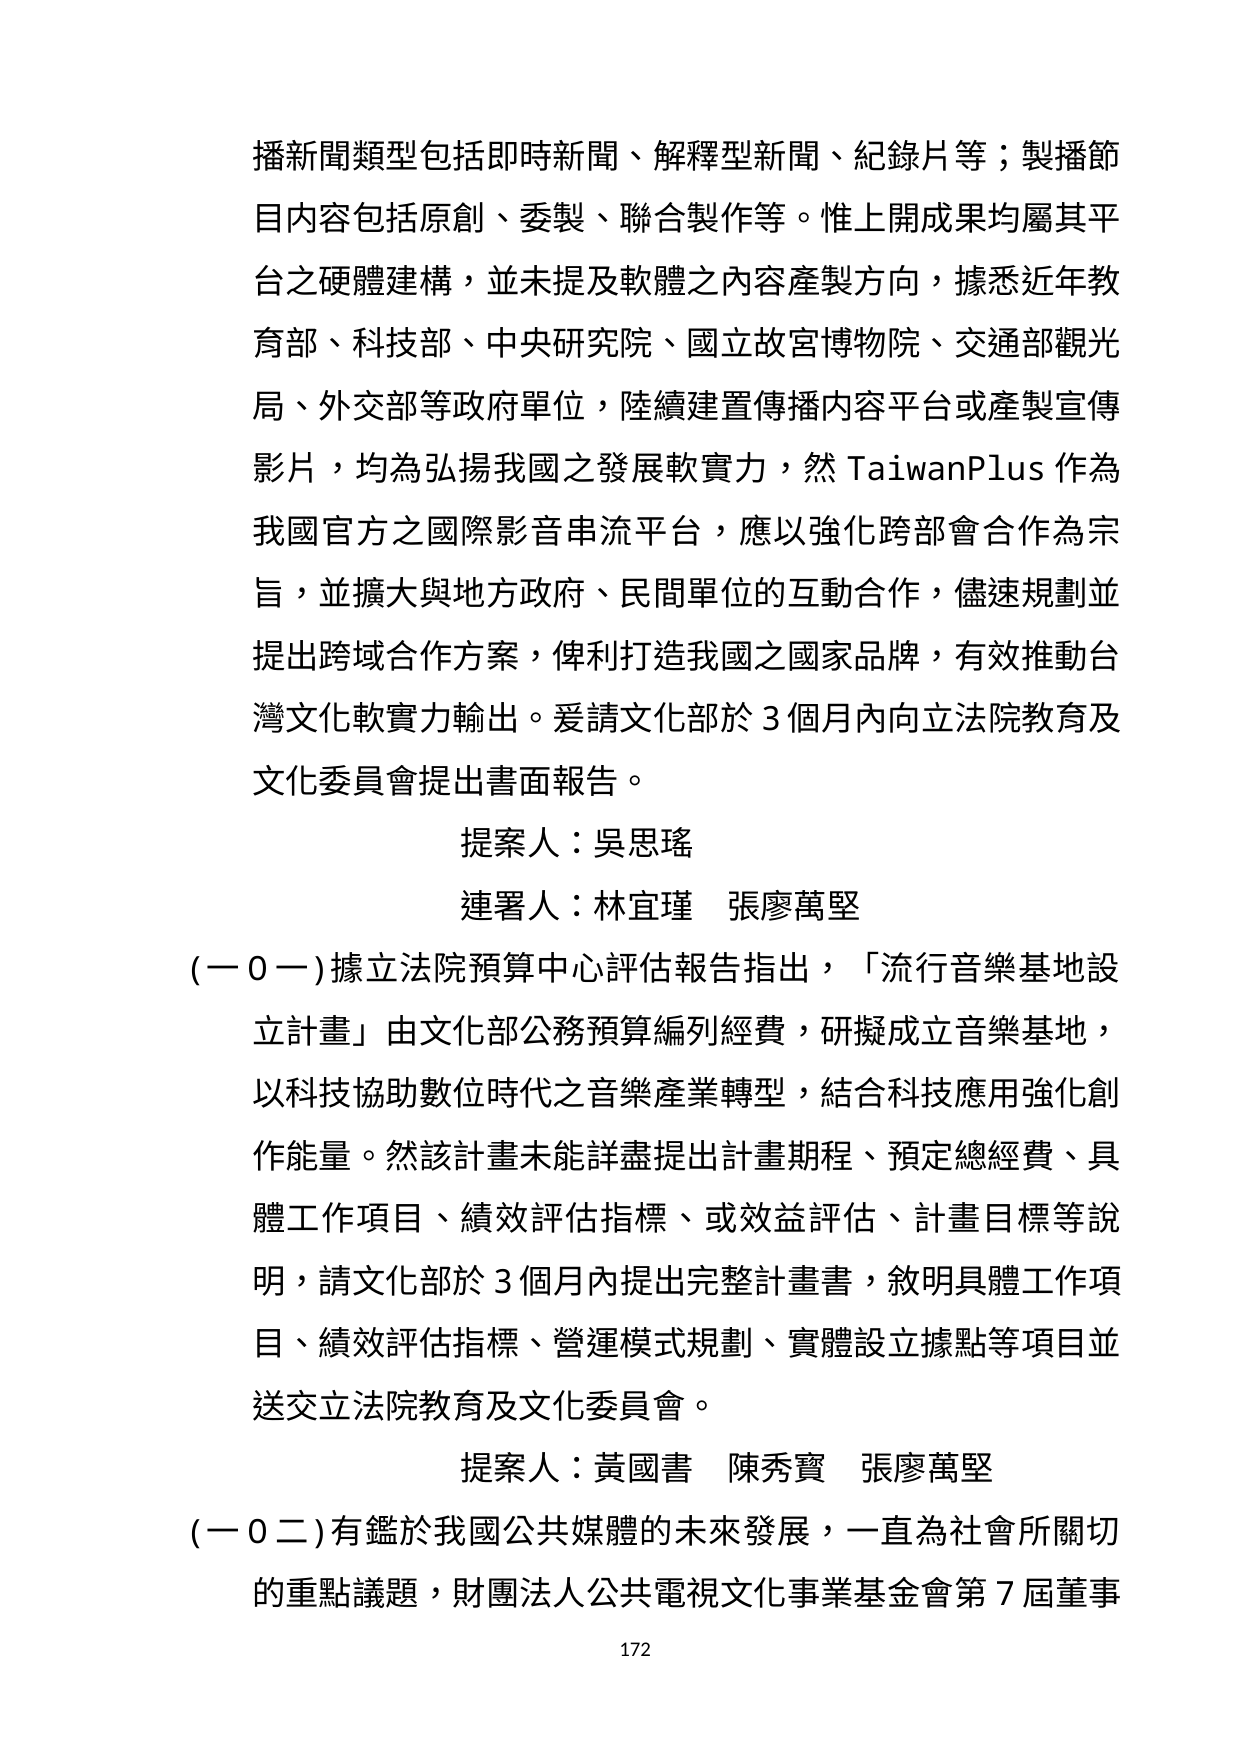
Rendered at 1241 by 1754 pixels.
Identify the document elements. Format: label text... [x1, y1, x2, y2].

text 提案人：吳思瑤 [460, 800, 1122, 862]
text (一Ο二)有鑑於我國公共媒體的未來發展，一直為社會所關切的重點議題，財團法人公共電視文化事業基金會第7屆董事 [185, 1487, 1122, 1612]
text (一Ο一)據立法院預算中心評估報告指出，「流行音樂基地設立計畫」由文化部公務預算編列經費，研擬成立音樂基地，以科技協助數位時代之音樂產業轉型，結合科技應用強化創作能量。然該計畫未能詳盡提出計畫期程、預定總經費、具體工作項目、績效評估指標、或效益評估、計畫目標等說明，請文化部於3個月內提出完整計畫書，敘明具體工作項目、績效評估指標、營運模式規劃、實體設立據點等項目並送交立法院教育及文化委員會。 [185, 925, 1122, 1425]
text 播新聞類型包括即時新聞、解釋型新聞、紀錄片等；製播節目内容包括原創、委製、聯合製作等。惟上開成果均屬其平台之硬體建構，並未提及軟體之內容產製方向，據悉近年教育部、科技部、中央研究院、國立故宮博物院、交通部觀光局、外交部等政府單位，陸續建置傳播内容平台或產製宣傳影片，均為弘揚我國之發展軟實力，然TaiwanPlus作為我國官方之國際影音串流平台，應以強化跨部會合作為宗旨，並擴大與地方政府、民間單位的互動合作，儘速規劃並提出跨域合作方案，俾利打造我國之國家品牌，有效推動台灣文化軟實力輸出。爰請文化部於3個月內向立法院教育及文化委員會提出書面報告。 [185, 112, 1122, 800]
text 連署人：林宜瑾 張廖萬堅 [460, 862, 1122, 925]
text 提案人：黃國書 陳秀寳 張廖萬堅 [460, 1425, 1122, 1487]
